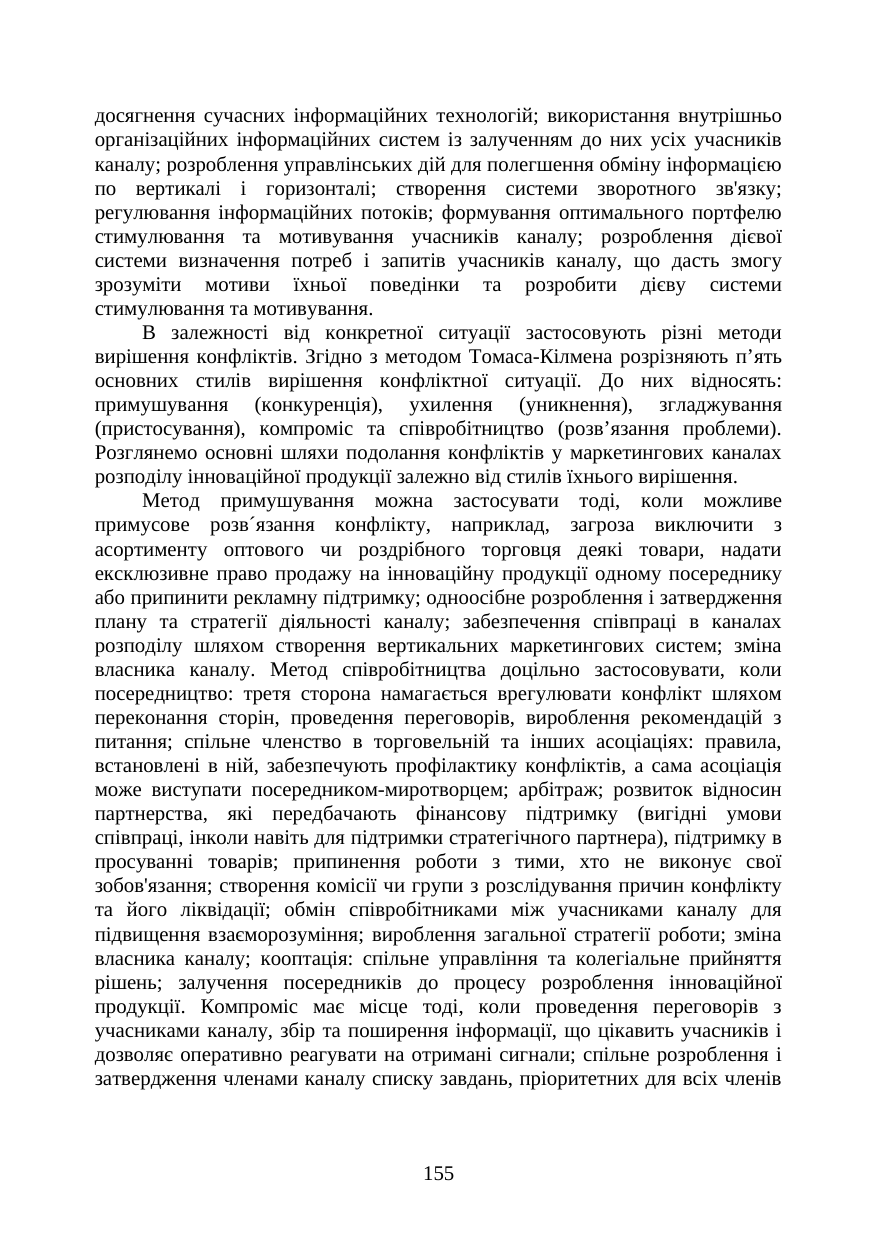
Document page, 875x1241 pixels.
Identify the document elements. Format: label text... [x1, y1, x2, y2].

text досягнення сучасних інформаційних технологій; використання внутрішньо організаційних інформаційних систем із залученням до них усіх учасників каналу; розроблення управлінських дій для полегшення обміну інформацією по вертикалі і горизонталі; створення системи зворотного зв'язку; регулювання інформаційних потоків; формування оптимального портфелю стимулювання та мотивування учасників каналу; розроблення дієвої системи визначення потреб і запитів учасників каналу, що дасть змогу зрозуміти мотиви їхньої поведінки та розробити дієву системи стимулювання та мотивування. [94, 103, 782, 320]
text В залежності від конкретної ситуації застосовують різні методи вирішення конфліктів. Згідно з методом Томаса-Кілмена розрізняють п’ять основних стилів вирішення конфліктної ситуації. До них відносять: примушування (конкуренція), ухилення (уникнення), згладжування (пристосування), компроміс та співробітництво (розв’язання проблеми). Розглянемо основні шляхи подолання конфліктів у маркетингових каналах розподілу інноваційної продукції залежно від стилів їхнього вирішення. [94, 320, 782, 488]
text Метод примушування можна застосувати тоді, коли можливе примусове розв´язання конфлікту, наприклад, загроза виключити з асортименту оптового чи роздрібного торговця деякі товари, надати ексклюзивне право продажу на інноваційну продукції одному посереднику або припинити рекламну підтримку; одноосібне розроблення і затвердження плану та стратегії діяльності каналу; забезпечення співпраці в каналах розподілу шляхом створення вертикальних маркетингових систем; зміна власника каналу. Метод співробітництва доцільно застосовувати, коли посередництво: третя сторона намагається врегулювати конфлікт шляхом переконання сторін, проведення переговорів, вироблення рекомендацій з питання; спільне членство в торговельній та інших асоціаціях: правила, встановлені в ній, забезпечують профілактику конфліктів, а сама асоціація може виступати посередником-миротворцем; арбітраж; розвиток відносин партнерства, які передбачають фінансову підтримку (вигідні умови співпраці, інколи навіть для підтримки стратегічного партнера), підтримку в просуванні товарів; припинення роботи з тими, хто не виконує свої зобов'язання; створення комісії чи групи з розслідування причин конфлікту та його ліквідації; обмін співробітниками між учасниками каналу для підвищення взаєморозуміння; вироблення загальної стратегії роботи; зміна власника каналу; кооптація: спільне управління та колегіальне прийняття рішень; залучення посередників до процесу розроблення інноваційної продукції. Компроміс має місце тоді, коли проведення переговорів з учасниками каналу, збір та поширення інформації, що цікавить учасників і дозволяє оперативно реагувати на отримані сигнали; спільне розроблення і затвердження членами каналу списку завдань, пріоритетних для всіх членів [94, 488, 782, 1090]
